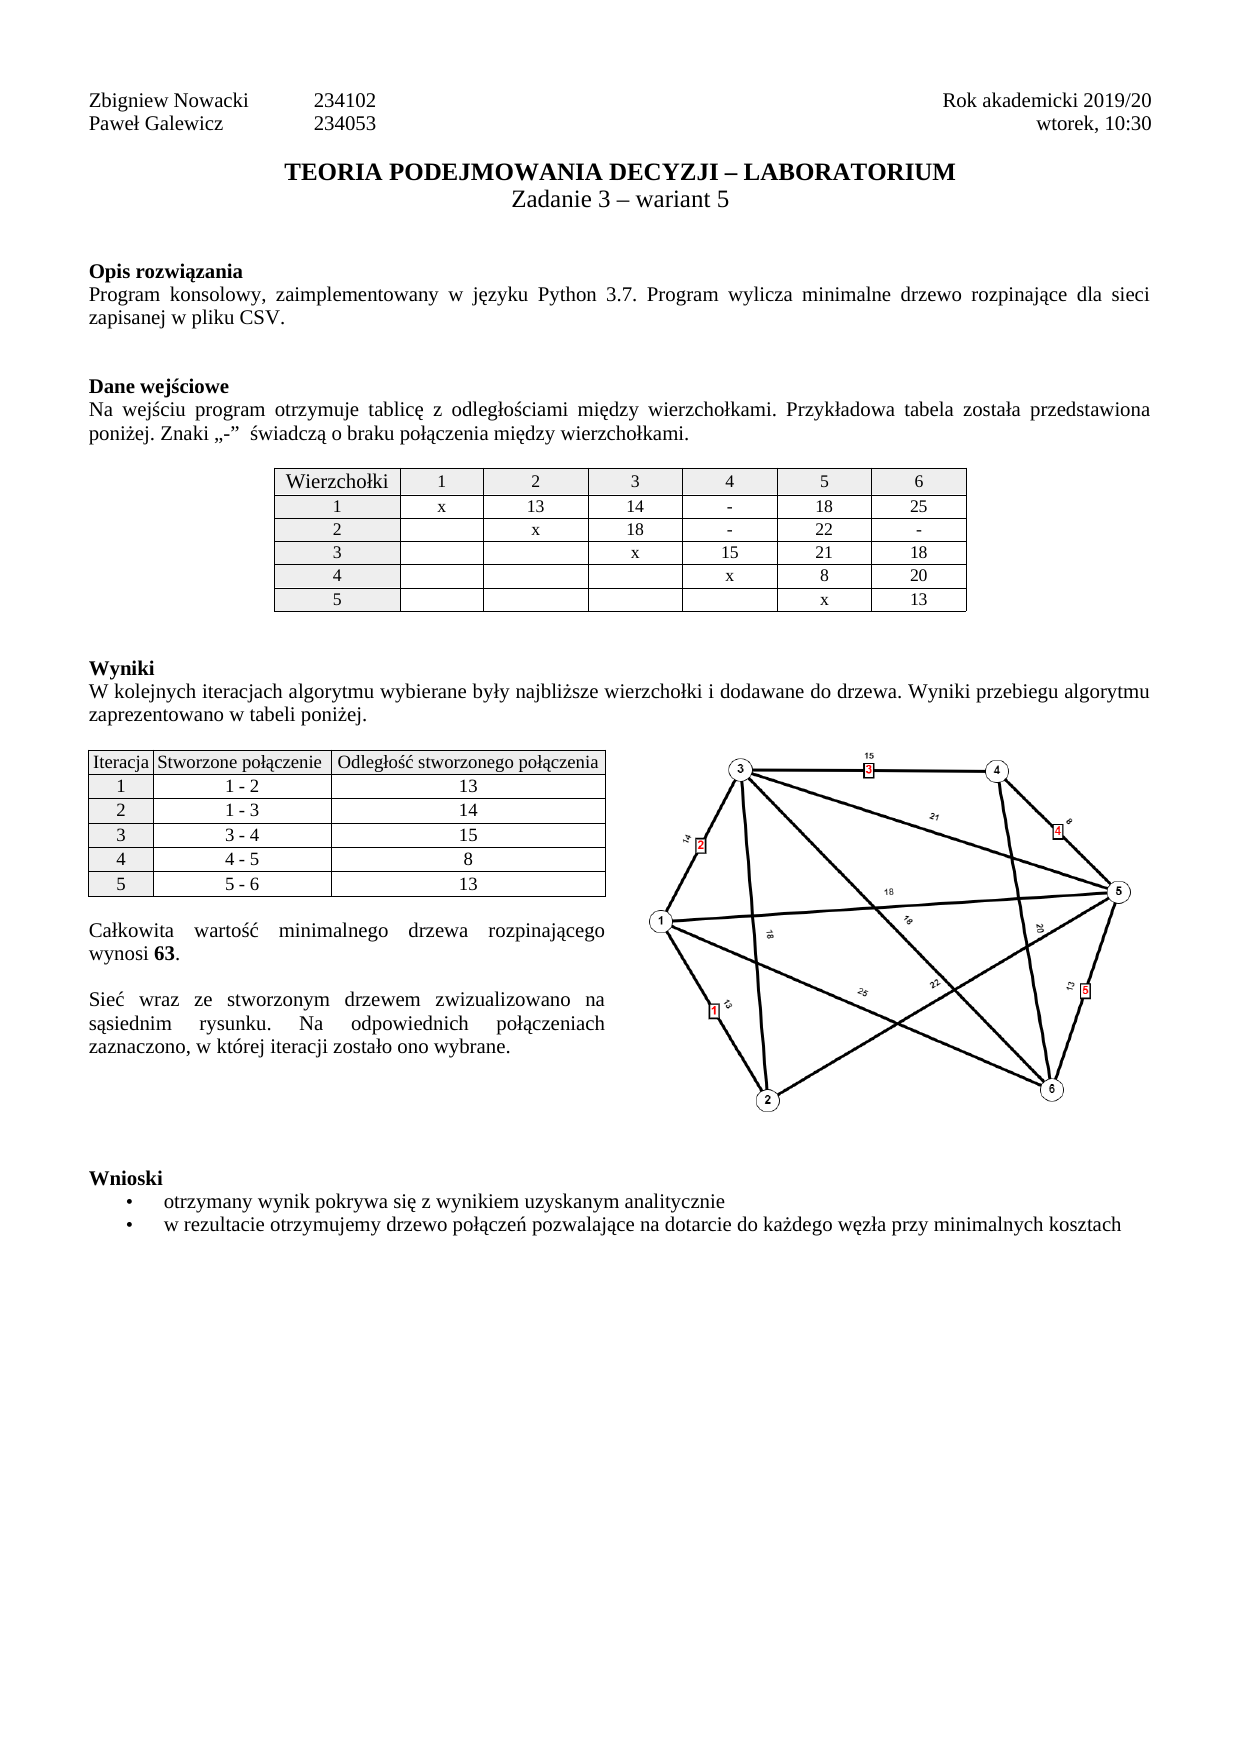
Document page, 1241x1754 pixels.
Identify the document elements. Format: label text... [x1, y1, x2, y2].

table_header 3 [589, 469, 682, 494]
table_cell [401, 519, 483, 541]
table_cell 1 - 3 [154, 799, 331, 823]
table_cell 14 [332, 799, 605, 823]
table_cell x [589, 542, 682, 564]
table_cell x [683, 565, 777, 587]
table_cell [589, 565, 682, 587]
table_cell 4 [275, 565, 400, 587]
table_cell 15 [332, 824, 605, 847]
table_header 1 [401, 469, 483, 494]
table_cell [683, 589, 777, 611]
text TEORIA PODEJMOWANIA DECYZJI – LABORATORIUM [88, 158, 1152, 186]
table_cell 3 [275, 542, 400, 564]
table_cell - [683, 519, 777, 541]
table_cell 18 [589, 519, 682, 541]
table_header 6 [872, 469, 966, 494]
text Wyniki [88, 657, 1152, 680]
table_cell 5 [89, 872, 153, 896]
list otrzymany wynik pokrywa się z wynikiem uzyskanym analitycznie [126, 1190, 1152, 1213]
table_header Iteracja [89, 751, 153, 774]
table_cell 13 [484, 496, 588, 518]
table_cell [401, 542, 483, 564]
table_header Odległość stworzonego połączenia [332, 751, 605, 774]
table_cell [484, 589, 588, 611]
table_cell x [778, 589, 871, 611]
table_cell 2 [275, 519, 400, 541]
table_cell 15 [683, 542, 777, 564]
table_cell [401, 565, 483, 587]
table_cell x [484, 519, 588, 541]
text Wnioski [88, 1167, 1152, 1190]
table_cell 20 [872, 565, 966, 587]
table_cell 13 [872, 589, 966, 611]
table_cell 13 [332, 872, 605, 896]
table_cell 1 - 2 [154, 775, 331, 798]
text Całkowita wartość minimalnego drzewa rozpinającego wynosi 63. [88, 919, 605, 965]
table_cell x [401, 496, 483, 518]
text W kolejnych iteracjach algorytmu wybierane były najbliższe wierzchołki i dodawane do drzewa. Wyniki przebiegu algorytmu zaprezentowano w tabeli poniżej. [88, 680, 1152, 726]
text Zadanie 3 – wariant 5 [88, 186, 1152, 213]
table_cell 5 [275, 589, 400, 611]
text Sieć wraz ze stworzonym drzewem zwizualizowano na sąsiednim rysunku. Na odpowiednich połączeniach zaznaczono, w której iteracji zostało ono wybrane. [88, 988, 605, 1058]
table_cell 25 [872, 496, 966, 518]
table_cell 21 [778, 542, 871, 564]
table_cell 22 [778, 519, 871, 541]
picture [647, 749, 1140, 1121]
table_cell 5 - 6 [154, 872, 331, 896]
table_cell 14 [589, 496, 682, 518]
table_cell 2 [89, 799, 153, 823]
table_cell 8 [332, 848, 605, 871]
table_cell 3 [89, 824, 153, 847]
text Program konsolowy, zaimplementowany w języku Python 3.7. Program wylicza minimalne drzewo rozpinające dla sieci zapisanej w pliku CSV. [88, 283, 1152, 329]
table_cell 18 [778, 496, 871, 518]
table_cell - [872, 519, 966, 541]
text Opis rozwiązania [88, 259, 1152, 283]
table_cell - [683, 496, 777, 518]
table_header Wierzchołki [275, 469, 400, 494]
list w rezultacie otrzymujemy drzewo połączeń pozwalające na dotarcie do każdego węzła przy minimalnych kosztach [126, 1213, 1152, 1236]
table_cell [484, 542, 588, 564]
text Dane wejściowe [88, 375, 1152, 398]
table_header 5 [778, 469, 871, 494]
table_header Stworzone połączenie [154, 751, 331, 774]
table_cell 1 [275, 496, 400, 518]
table_cell [484, 565, 588, 587]
table_header Zbigniew Nowacki 234102 Paweł Galewicz 234053 [89, 89, 620, 135]
table_cell 13 [332, 775, 605, 798]
table_cell 4 - 5 [154, 848, 331, 871]
table_cell 1 [89, 775, 153, 798]
table_cell [401, 589, 483, 611]
table_header 4 [683, 469, 777, 494]
table_header Rok akademicki 2019/20 wtorek, 10:30 [620, 89, 1152, 135]
table_cell 8 [778, 565, 871, 587]
table_cell 18 [872, 542, 966, 564]
table_cell [589, 589, 682, 611]
text Na wejściu program otrzymuje tablicę z odległościami między wierzchołkami. Przykładowa tabela została przedstawiona poniżej. Znaki „-” świadczą o braku połączenia między wierzchołkami. [88, 398, 1152, 444]
table_header 2 [484, 469, 588, 494]
table_cell 3 - 4 [154, 824, 331, 847]
